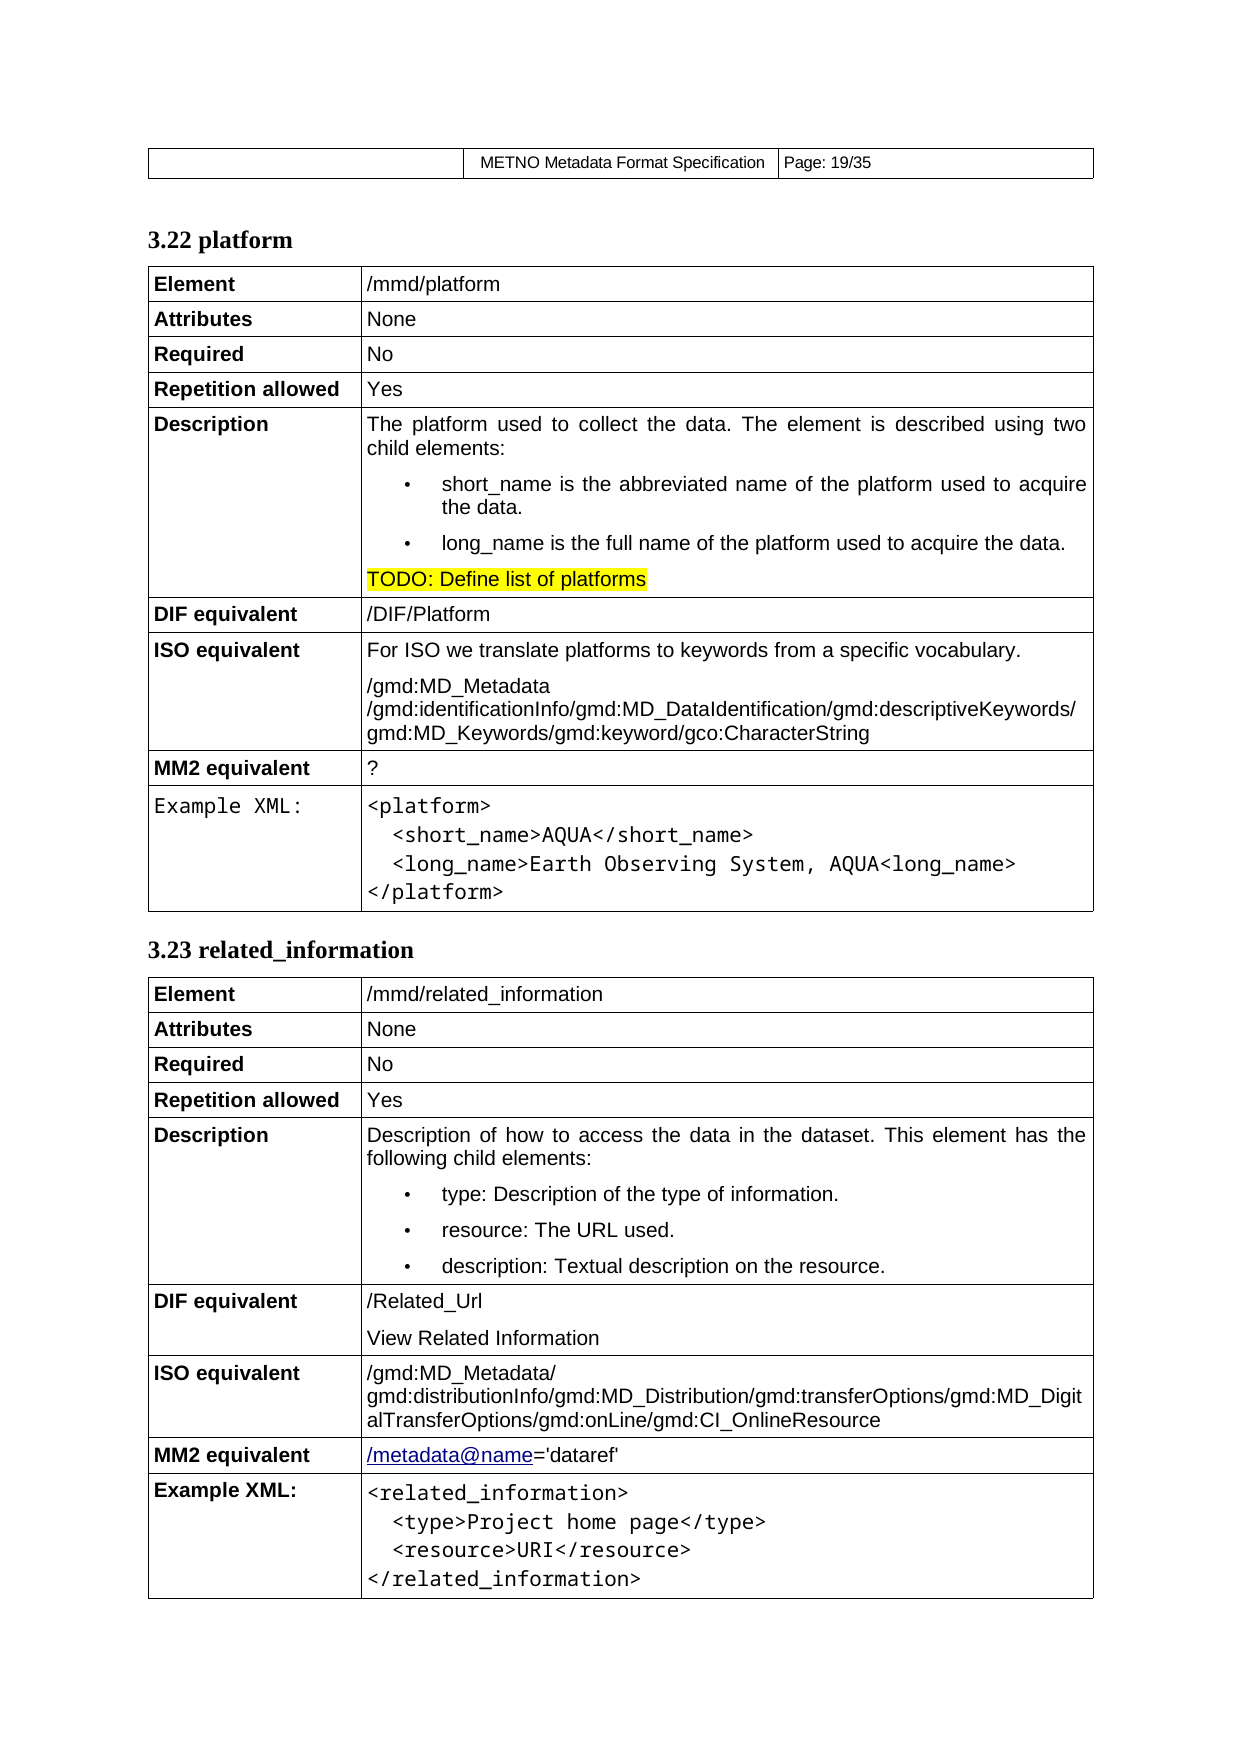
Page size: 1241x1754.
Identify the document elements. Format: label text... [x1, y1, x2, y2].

subtitle related_information [148, 936, 1093, 964]
table_cell Required [149, 337, 361, 372]
subtitle platform [148, 226, 1093, 254]
table_cell /Related_Url View Related Information [362, 1285, 1093, 1355]
table_cell Repetition allowed [149, 373, 361, 407]
table_cell DIF equivalent [149, 598, 361, 632]
table_cell Required [149, 1048, 361, 1082]
table_cell Yes [362, 1083, 1093, 1117]
table_cell The platform used to collect the data. The element is described using two child elements: short_name is the abbreviated name of the platform used to acquire the data. long_name is the full name of the platform used to acquire the data. TODO: Define list of platforms [362, 408, 1093, 597]
table_cell /DIF/Platform [362, 598, 1093, 632]
table_cell /gmd:MD_Metadata/ gmd:distributionInfo/gmd:MD_Distribution/gmd:transferOptions/gmd:MD_DigitalTransferOptions/gmd:onLine/gmd:CI_OnlineResource [362, 1356, 1093, 1437]
table_cell DIF equivalent [149, 1285, 361, 1355]
table_cell Example XML: [149, 1474, 361, 1598]
table_cell Description of how to access the data in the dataset. This element has the following child elements: type: Description of the type of information. resource: The URL used. description: Textual description on the resource. [362, 1118, 1093, 1284]
table_header /mmd/platform [362, 267, 1093, 301]
table_cell No [362, 337, 1093, 372]
table_cell /metadata@name='dataref' [362, 1438, 1093, 1473]
table_cell ISO equivalent [149, 1356, 361, 1437]
table_cell Attributes [149, 302, 361, 336]
table_cell None [362, 302, 1093, 336]
table_cell Repetition allowed [149, 1083, 361, 1117]
table_cell <related_information> <type>Project home page</type> <resource>URI</resource> </related_information> [362, 1474, 1093, 1598]
table_cell Example XML: [149, 786, 361, 911]
table_header Element [149, 267, 361, 301]
table_cell None [362, 1013, 1093, 1047]
table_cell For ISO we translate platforms to keywords from a specific vocabulary. /gmd:MD_Metadata /gmd:identificationInfo/gmd:MD_DataIdentification/gmd:descriptiveKeywords/gmd:MD_Keywords/gmd:keyword/gco:CharacterString [362, 633, 1093, 750]
table_cell ISO equivalent [149, 633, 361, 750]
table_header Element [149, 978, 361, 1012]
table_cell ? [362, 751, 1093, 785]
table_cell Yes [362, 373, 1093, 407]
table_cell MM2 equivalent [149, 1438, 361, 1473]
table_cell Description [149, 408, 361, 597]
table_cell Attributes [149, 1013, 361, 1047]
table_cell No [362, 1048, 1093, 1082]
table_cell MM2 equivalent [149, 751, 361, 785]
table_cell <platform> <short_name>AQUA</short_name> <long_name>Earth Observing System, AQUA<long_name> </platform> [362, 786, 1093, 911]
table_cell Description [149, 1118, 361, 1284]
table_header /mmd/related_information [362, 978, 1093, 1012]
